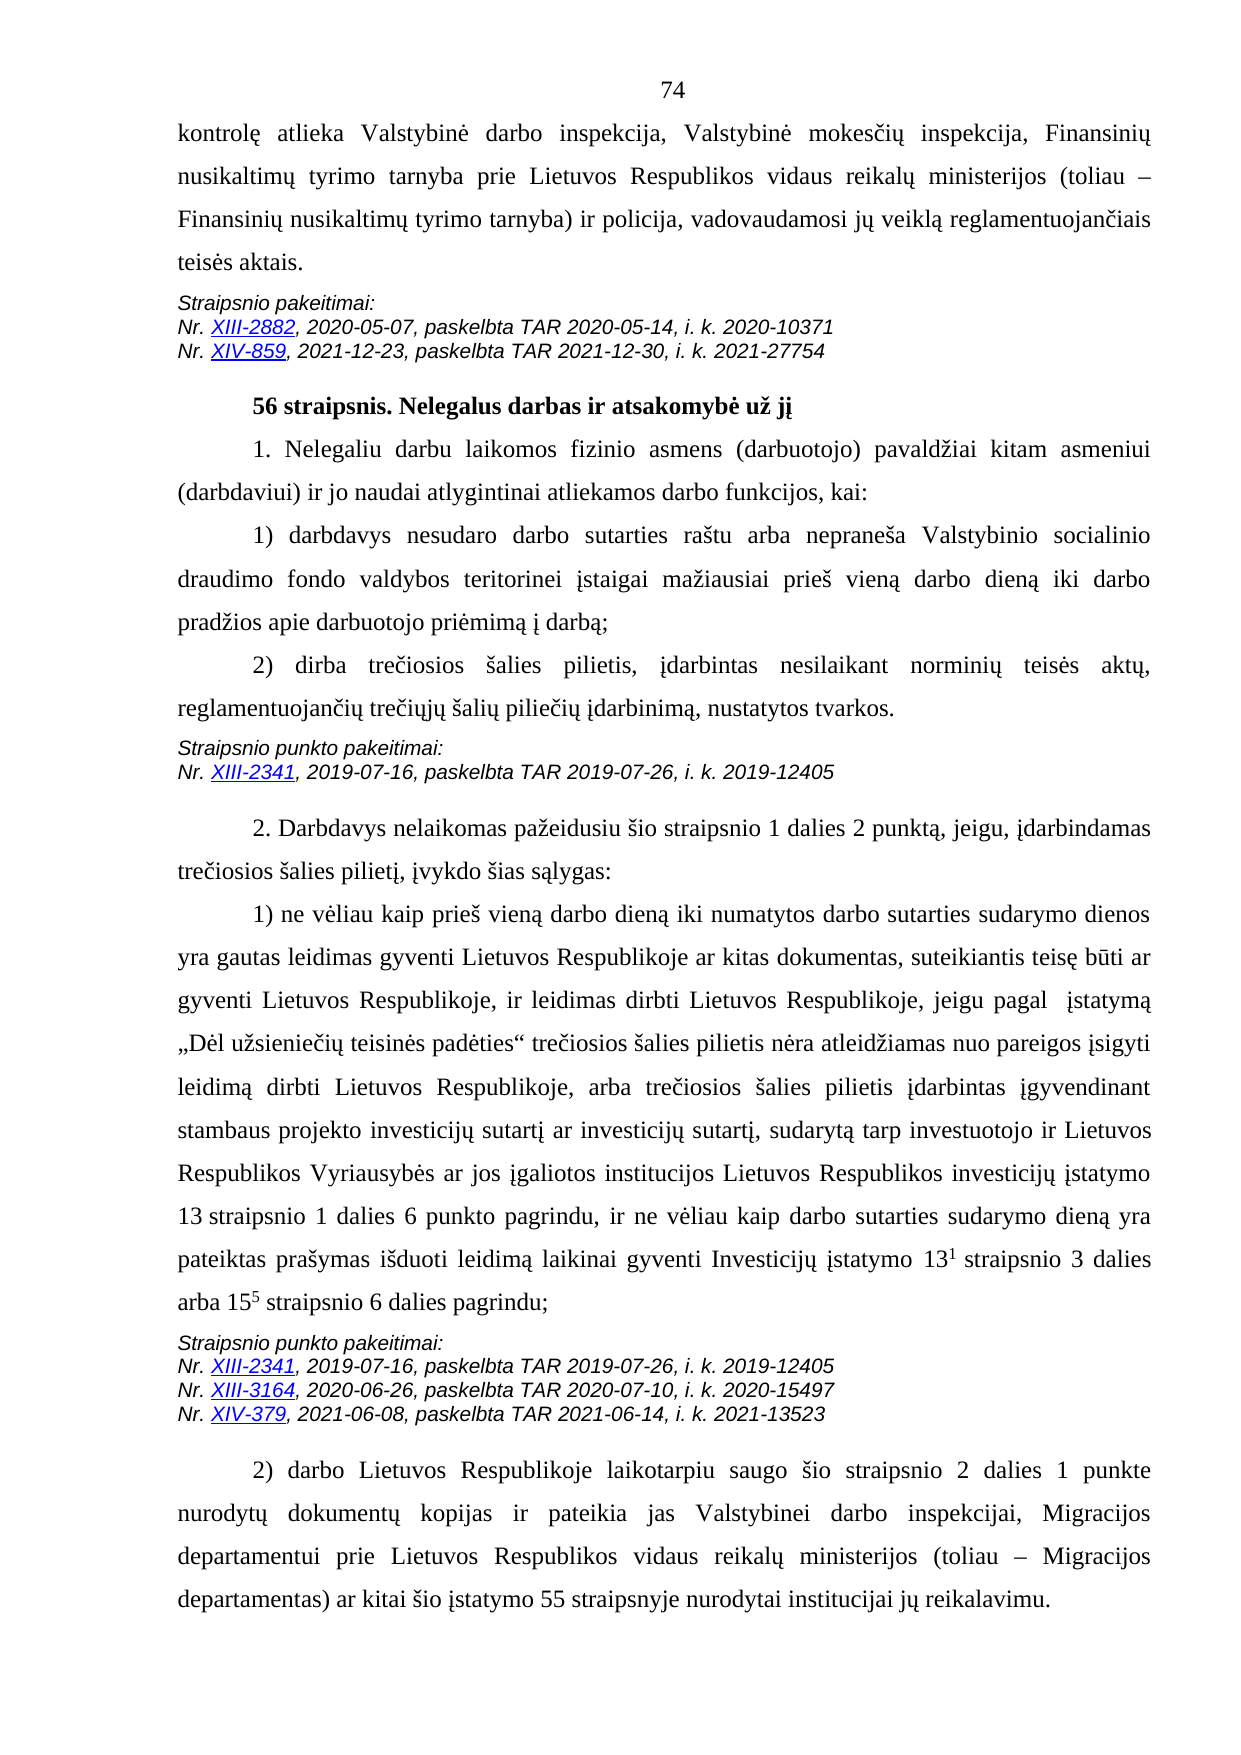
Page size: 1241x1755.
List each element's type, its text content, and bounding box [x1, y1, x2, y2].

text kontrolę atlieka Valstybinė darbo inspekcija, Valstybinė mokesčių inspekcija, Finansinių nusikaltimų tyrimo tarnyba prie Lietuvos Respublikos vidaus reikalų ministerijos (toliau – Finansinių nusikaltimų tyrimo tarnyba) ir policija, vadovaudamosi jų veiklą reglamentuojančiais teisės aktais. [177, 118, 1152, 276]
text 2) dirba trečiosios šalies pilietis, įdarbintas nesilaikant norminių teisės aktų, reglamentuojančių trečiųjų šalių piliečių įdarbinimą, nustatytos tvarkos. [177, 650, 1152, 722]
text Straipsnio pakeitimai: [177, 291, 1152, 314]
text Nr. XIII-2341, 2019-07-16, paskelbta TAR 2019-07-26, i. k. 2019-12405 [177, 760, 1152, 784]
text Nr. XIII-2882, 2020-05-07, paskelbta TAR 2020-05-14, i. k. 2020-10371 [177, 314, 1152, 338]
text 56 straipsnis. Nelegalus darbas ir atsakomybė už jį [177, 391, 1152, 420]
text Nr. XIV-379, 2021-06-08, paskelbta TAR 2021-06-14, i. k. 2021-13523 [177, 1402, 1152, 1426]
text 2) darbo Lietuvos Respublikoje laikotarpiu saugo šio straipsnio 2 dalies 1 punkte nurodytų dokumentų kopijas ir pateikia jas Valstybinei darbo inspekcijai, Migracijos departamentui prie Lietuvos Respublikos vidaus reikalų ministerijos (toliau – Migracijos departamentas) ar kitai šio įstatymo 55 straipsnyje nurodytai institucijai jų reikalavimu. [177, 1455, 1152, 1613]
text 1. Nelegaliu darbu laikomos fizinio asmens (darbuotojo) pavaldžiai kitam asmeniui (darbdaviui) ir jo naudai atlygintinai atliekamos darbo funkcijos, kai: [177, 434, 1152, 506]
text 1) ne vėliau kaip prieš vieną darbo dieną iki numatytos darbo sutarties sudarymo dienos yra gautas leidimas gyventi Lietuvos Respublikoje ar kitas dokumentas, suteikiantis teisę būti ar gyventi Lietuvos Respublikoje, ir leidimas dirbti Lietuvos Respublikoje, jeigu pagal įstatymą „Dėl užsieniečių teisinės padėties“ trečiosios šalies pilietis nėra atleidžiamas nuo pareigos įsigyti leidimą dirbti Lietuvos Respublikoje, arba trečiosios šalies pilietis įdarbintas įgyvendinant stambaus projekto investicijų sutartį ar investicijų sutartį, sudarytą tarp investuotojo ir Lietuvos Respublikos Vyriausybės ar jos įgaliotos institucijos Lietuvos Respublikos investicijų įstatymo 13 straipsnio 1 dalies 6 punkto pagrindu, ir ne vėliau kaip darbo sutarties sudarymo dieną yra pateiktas prašymas išduoti leidimą laikinai gyventi Investicijų įstatymo 131 straipsnio 3 dalies arba 155 straipsnio 6 dalies pagrindu; [177, 899, 1152, 1316]
text 2. Darbdavys nelaikomas pažeidusiu šio straipsnio 1 dalies 2 punktą, jeigu, įdarbindamas trečiosios šalies pilietį, įvykdo šias sąlygas: [177, 813, 1152, 885]
text Nr. XIV-859, 2021-12-23, paskelbta TAR 2021-12-30, i. k. 2021-27754 [177, 338, 1152, 362]
text Nr. XIII-3164, 2020-06-26, paskelbta TAR 2020-07-10, i. k. 2020-15497 [177, 1378, 1152, 1402]
text 1) darbdavys nesudaro darbo sutarties raštu arba nepraneša Valstybinio socialinio draudimo fondo valdybos teritorinei įstaigai mažiausiai prieš vieną darbo dieną iki darbo pradžios apie darbuotojo priėmimą į darbą; [177, 521, 1152, 636]
text Straipsnio punkto pakeitimai: [177, 1330, 1152, 1354]
text Nr. XIII-2341, 2019-07-16, paskelbta TAR 2019-07-26, i. k. 2019-12405 [177, 1354, 1152, 1378]
text Straipsnio punkto pakeitimai: [177, 736, 1152, 760]
